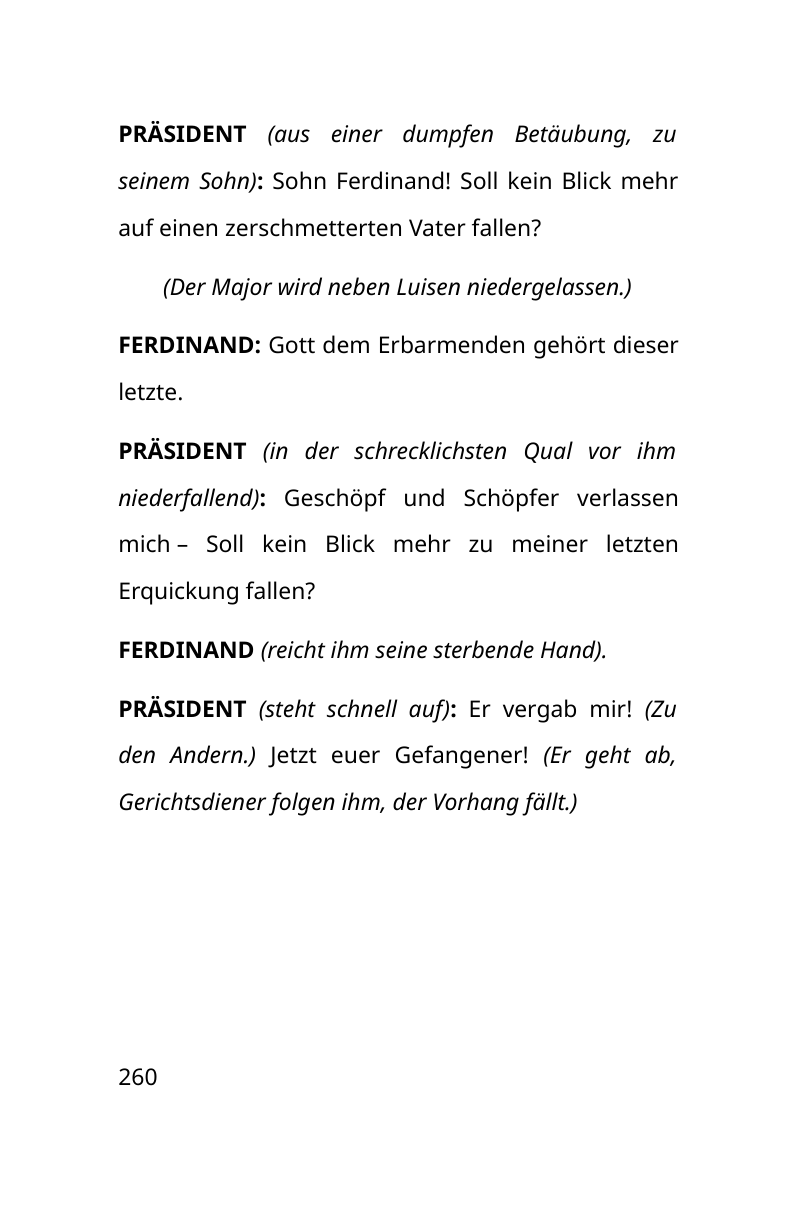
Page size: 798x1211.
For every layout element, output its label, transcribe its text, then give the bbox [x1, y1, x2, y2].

text PRÄSIDENT (in der schrecklichsten Qual vor ihm niederfallend): Geschöpf und Schöpfer verlassen mich – Soll kein Blick mehr zu meiner letzten Erquickung fallen? [118, 435, 679, 607]
text PRÄSIDENT (steht schnell auf): Er vergab mir! (Zu den Andern.) Jetzt euer Gefangener! (Er geht ab, Gerichtsdiener folgen ihm, der Vorhang fällt.) [118, 693, 679, 818]
text (Der Major wird neben Luisen niedergelassen.) [118, 271, 679, 302]
text FERDINAND (reicht ihm seine sterbende Hand). [118, 634, 679, 665]
text PRÄSIDENT (aus einer dumpfen Betäubung, zu seinem Sohn): Sohn Ferdinand! Soll kein Blick mehr auf einen zerschmetterten Vater fallen? [118, 118, 679, 243]
text FERDINAND: Gott dem Erbarmenden gehört dieser letzte. [118, 329, 679, 407]
